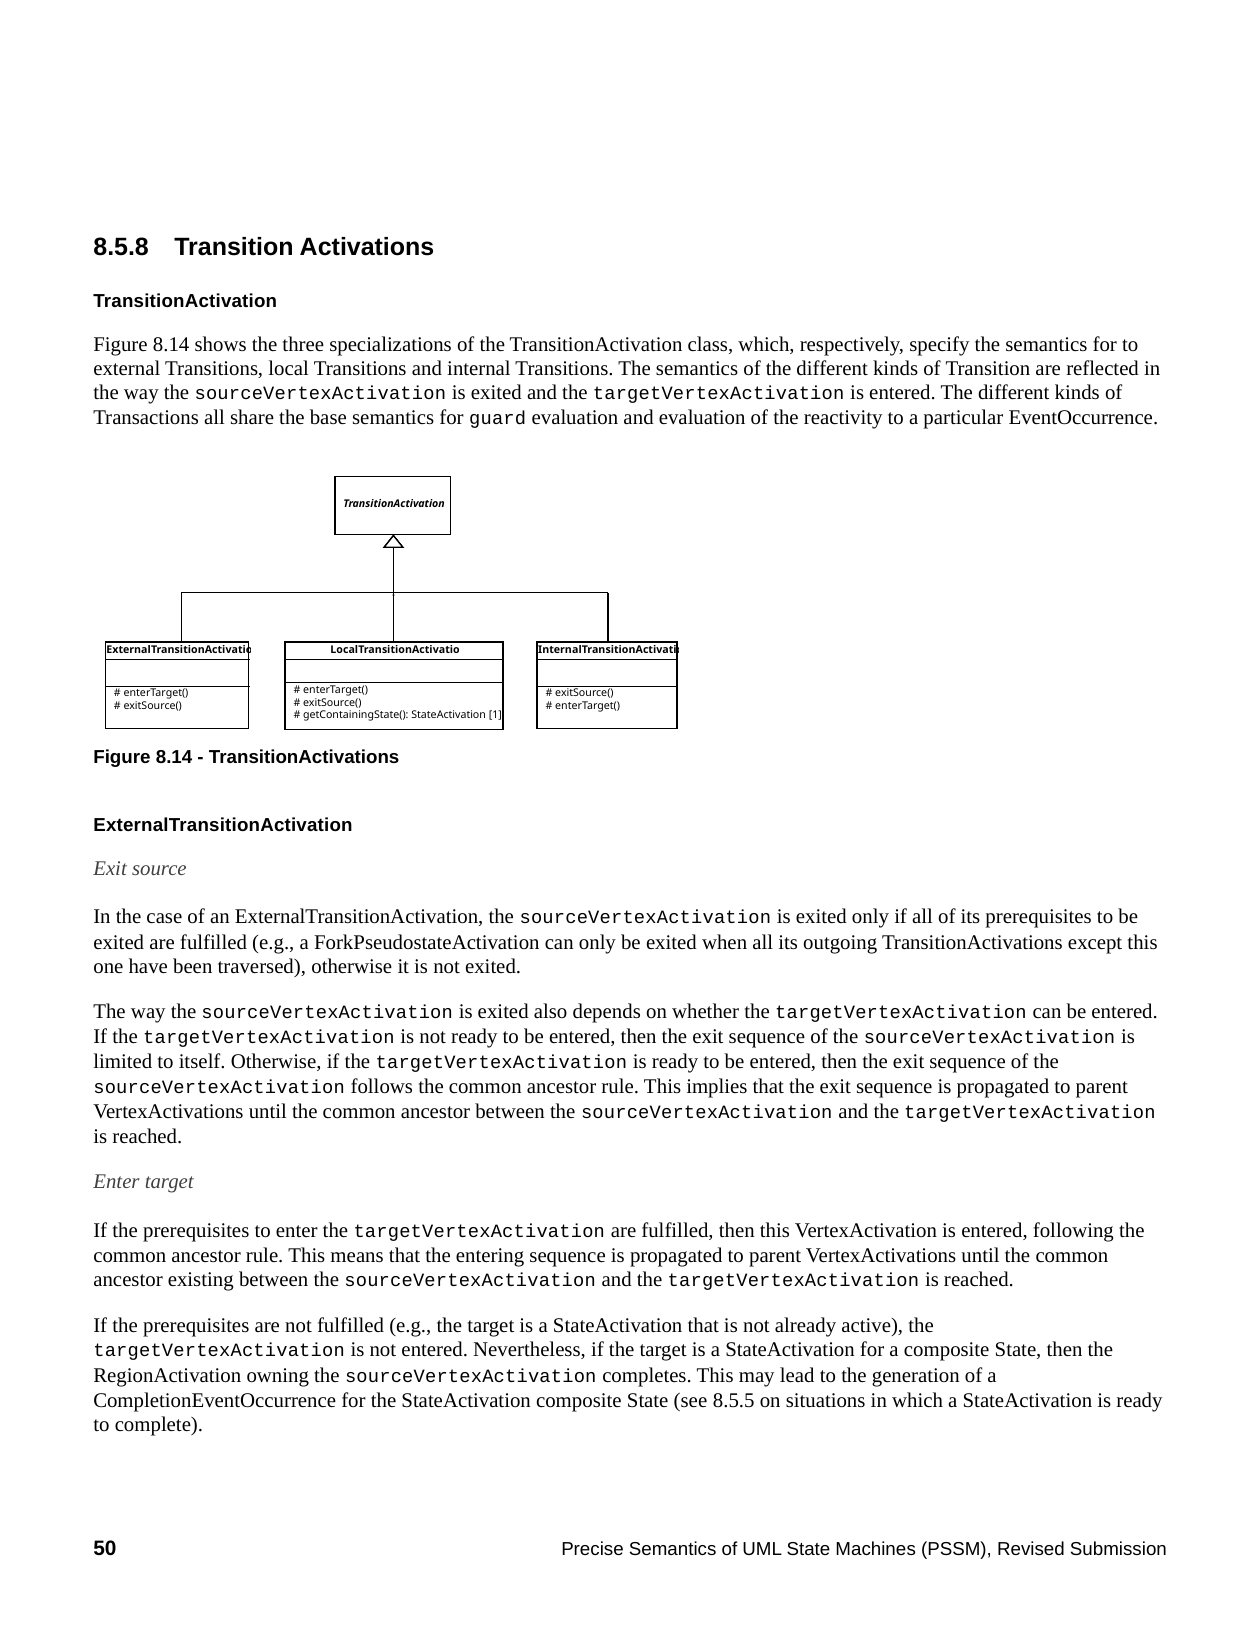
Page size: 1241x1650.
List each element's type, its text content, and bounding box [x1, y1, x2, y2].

text In the case of an ExternalTransitionActivation, the sourceVertexActivation is exited only if all of its prerequisites to be exited are fulfilled (e.g., a ForkPseudostateActivation can only be exited when all its outgoing TransitionActivations except this one have been traversed), otherwise it is not exited. [93, 904, 1164, 978]
text If the prerequisites to enter the targetVertexActivation are fulfilled, then this VertexActivation is entered, following the common ancestor rule. This means that the entering sequence is propagated to parent VertexActivations until the common ancestor existing between the sourceVertexActivation and the targetVertexActivation is reached. [93, 1218, 1164, 1292]
subtitle TransitionActivation [93, 289, 1164, 311]
text If the prerequisites are not fulfilled (e.g., the target is a StateActivation that is not already active), the targetVertexActivation is not entered. Nevertheless, if the target is a StateActivation for a composite State, then the RegionActivation owning the sourceVertexActivation completes. This may lead to the generation of a CompletionEventOccurrence for the StateActivation composite State (see 8.5.5 on situations in which a StateActivation is ready to complete). [93, 1313, 1164, 1436]
subtitle Transition Activations [93, 231, 1164, 260]
subtitle Exit source [93, 856, 1164, 880]
subtitle Enter target [93, 1169, 1164, 1193]
text The way the sourceVertexActivation is exited also depends on whether the targetVertexActivation can be entered. If the targetVertexActivation is not ready to be entered, then the exit sequence of the sourceVertexActivation is limited to itself. Otherwise, if the targetVertexActivation is ready to be entered, then the exit sequence of the sourceVertexActivation follows the common ancestor rule. This implies that the exit sequence is propagated to parent VertexActivations until the common ancestor between the sourceVertexActivation and the targetVertexActivation is reached. [93, 999, 1164, 1148]
subtitle ExternalTransitionActivation [93, 813, 1164, 835]
text Figure 8.14 - TransitionActivations [93, 464, 692, 768]
text Figure 8.14 shows the three specializations of the TransitionActivation class, which, respectively, specify the semantics for to external Transitions, local Transitions and internal Transitions. The semantics of the different kinds of Transition are reflected in the way the sourceVertexActivation is exited and the targetVertexActivation is entered. The different kinds of Transactions all share the base semantics for guard evaluation and evaluation of the reactivity to a particular EventOccurrence. [93, 332, 1164, 430]
